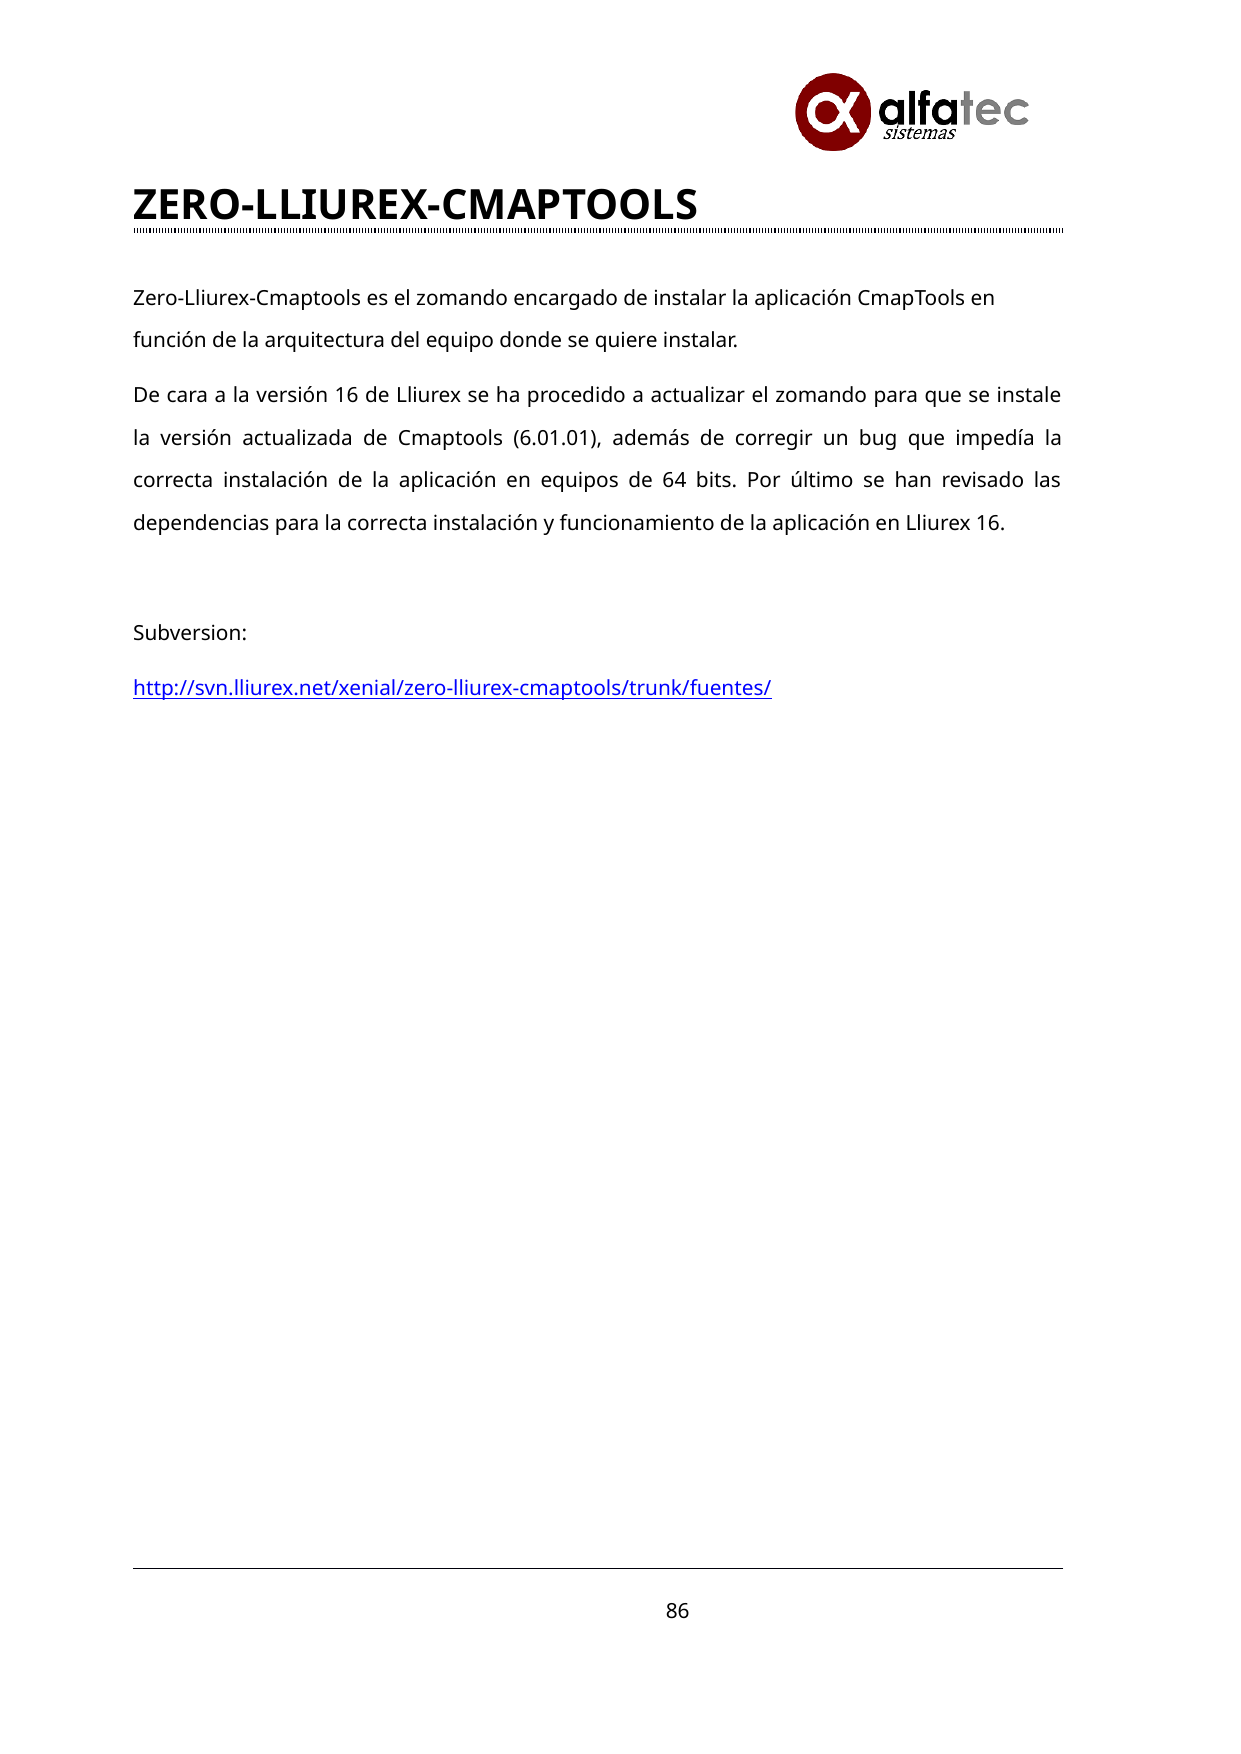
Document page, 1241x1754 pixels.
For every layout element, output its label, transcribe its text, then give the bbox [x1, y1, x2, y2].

text Zero-Lliurex-Cmaptools es el zomando encargado de instalar la aplicación CmapTools en función de la arquitectura del equipo donde se quiere instalar. [133, 283, 1063, 354]
subtitle ZERO-LLIUREX-CMAPTOOLS [133, 193, 1063, 233]
text Subversion: [133, 618, 1063, 647]
text http://svn.lliurex.net/xenial/zero-lliurex-cmaptools/trunk/fuentes/ [133, 673, 1063, 702]
picture [795, 73, 1031, 151]
text De cara a la versión 16 de Lliurex se ha procedido a actualizar el zomando para que se instale la versión actualizada de Cmaptools (6.01.01), además de corregir un bug que impedía la correcta instalación de la aplicación en equipos de 64 bits. Por último se han revisado las dependencias para la correcta instalación y funcionamiento de la aplicación en Lliurex 16. [133, 380, 1063, 537]
